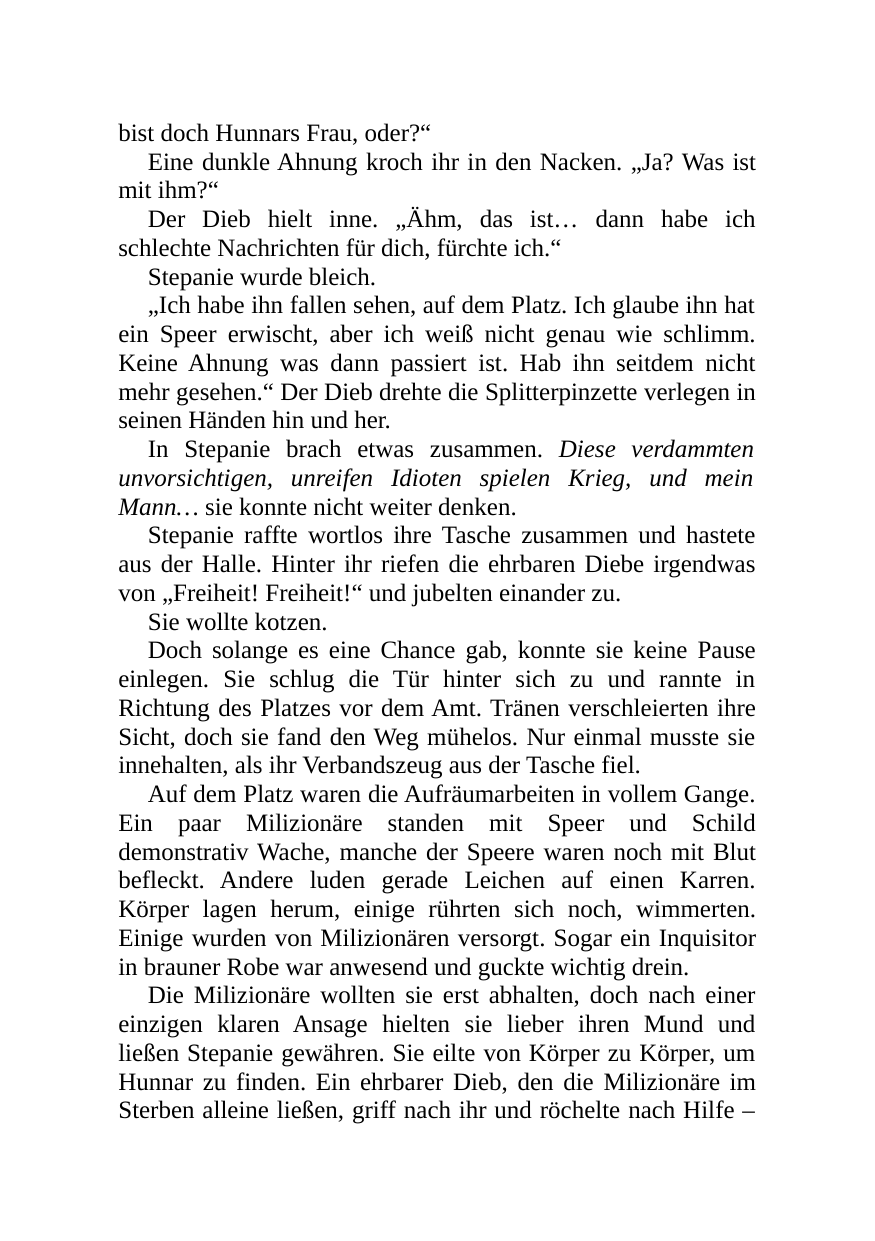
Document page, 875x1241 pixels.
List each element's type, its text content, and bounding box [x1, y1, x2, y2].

text bist doch Hunnars Frau, oder?“ [118, 118, 756, 147]
text Auf dem Platz waren die Aufräumarbeiten in vollem Gange. Ein paar Milizionäre standen mit Speer und Schild demonstrativ Wache, manche der Speere waren noch mit Blut befleckt. Andere luden gerade Leichen auf einen Karren. Körper lagen herum, einige rührten sich noch, wimmerten. Einige wurden von Milizionären versorgt. Sogar ein Inquisitor in brauner Robe war anwesend und guckte wichtig drein. [118, 779, 756, 981]
text Eine dunkle Ahnung kroch ihr in den Nacken. „Ja? Was ist mit ihm?“ [118, 147, 756, 204]
text Stepanie raffte wortlos ihre Tasche zusammen und hastete aus der Halle. Hinter ihr riefen die ehrbaren Diebe irgendwas von „Freiheit! Freiheit!“ und jubelten einander zu. [118, 521, 756, 607]
text Die Milizionäre wollten sie erst abhalten, doch nach einer einzigen klaren Ansage hielten sie lieber ihren Mund und ließen Stepanie gewähren. Sie eilte von Körper zu Körper, um Hunnar zu finden. Ein ehrbarer Dieb, den die Milizionäre im Sterben alleine ließen, griff nach ihr und röchelte nach Hilfe – [118, 981, 756, 1124]
text Sie wollte kotzen. [118, 607, 756, 636]
text Stepanie wurde bleich. [118, 262, 756, 291]
text Der Dieb hielt inne. „Ähm, das ist… dann habe ich schlechte Nachrichten für dich, fürchte ich.“ [118, 204, 756, 262]
text Doch solange es eine Chance gab, konnte sie keine Pause einlegen. Sie schlug die Tür hinter sich zu und rannte in Richtung des Platzes vor dem Amt. Tränen verschleierten ihre Sicht, doch sie fand den Weg mühelos. Nur einmal musste sie innehalten, als ihr Verbandszeug aus der Tasche fiel. [118, 636, 756, 779]
text In Stepanie brach etwas zusammen. Diese verdammten unvorsichtigen, unreifen Idioten spielen Krieg, und mein Mann… sie konnte nicht weiter denken. [118, 434, 756, 521]
text „Ich habe ihn fallen sehen, auf dem Platz. Ich glaube ihn hat ein Speer erwischt, aber ich weiß nicht genau wie schlimm. Keine Ahnung was dann passiert ist. Hab ihn seitdem nicht mehr gesehen.“ Der Dieb drehte die Splitterpinzette verlegen in seinen Händen hin und her. [118, 291, 756, 434]
